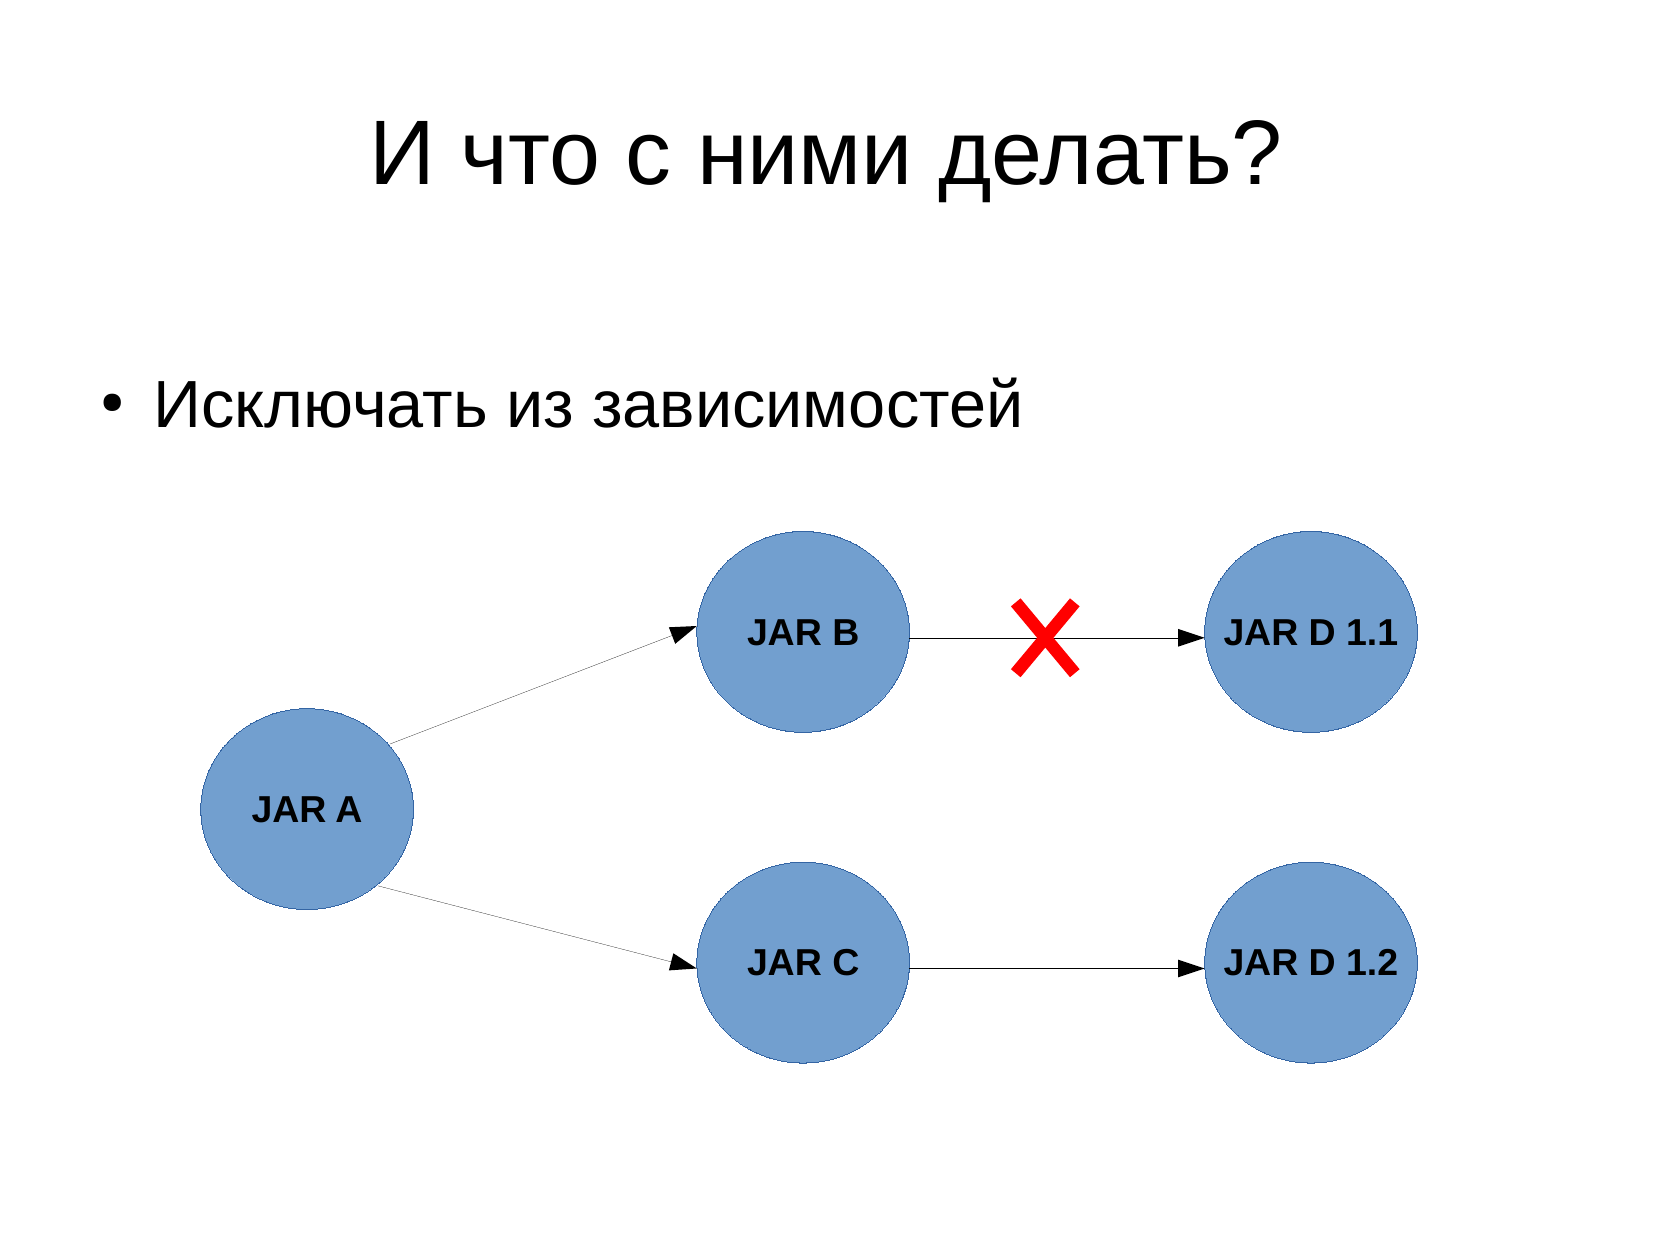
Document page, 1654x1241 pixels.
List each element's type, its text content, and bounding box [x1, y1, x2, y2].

text_box JAR D 1.2 [1204, 862, 1418, 1064]
text_box JAR A [200, 708, 414, 910]
text_box JAR D 1.1 [1204, 531, 1418, 733]
title И что с ними делать? [82, 49, 1571, 257]
text_box JAR B [696, 531, 910, 733]
text_box JAR C [696, 862, 910, 1064]
list Исключать из зависимостей [82, 366, 1571, 1087]
